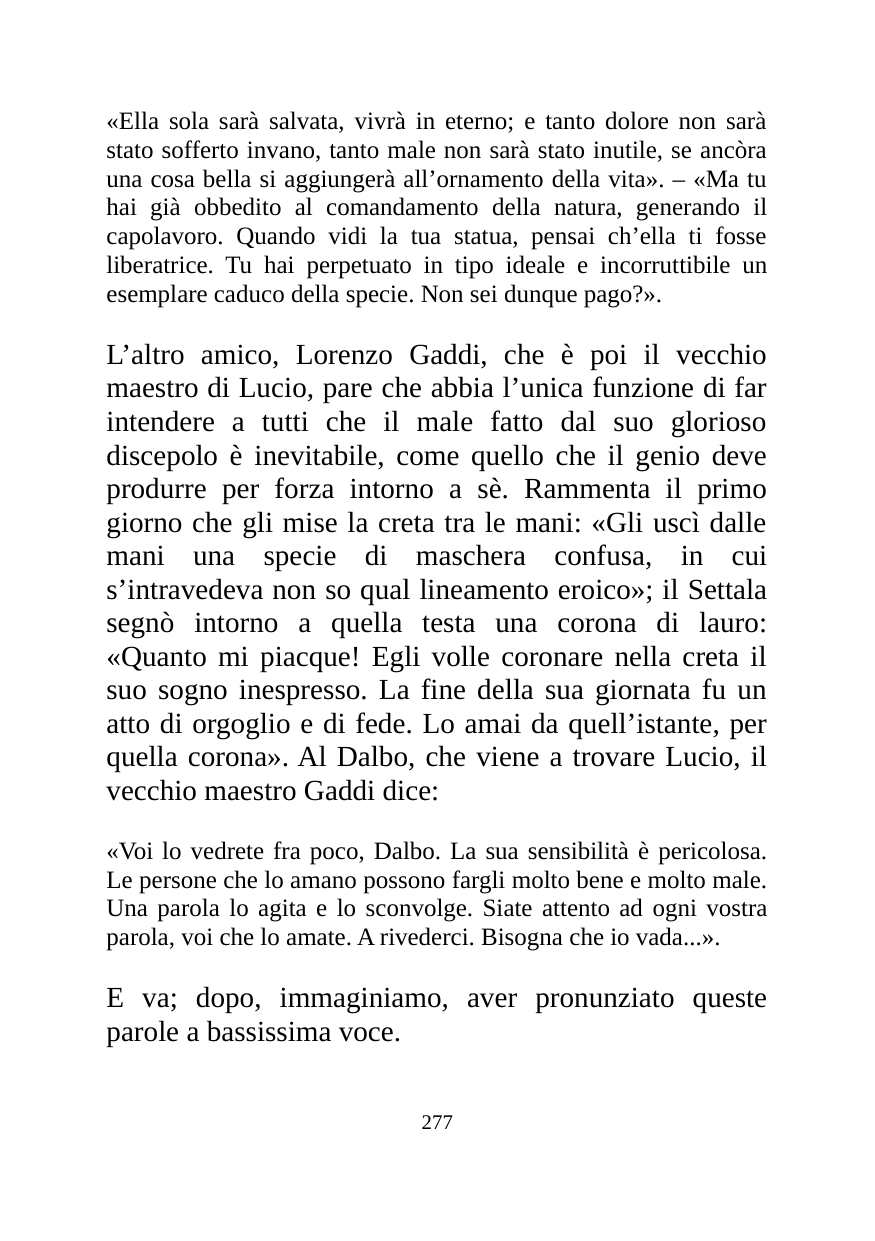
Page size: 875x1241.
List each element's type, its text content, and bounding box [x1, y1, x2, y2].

text L’altro amico, Lorenzo Gaddi, che è poi il vecchio maestro di Lucio, pare che abbia l’unica funzione di far intendere a tutti che il male fatto dal suo glorioso discepolo è inevitabile, come quello che il genio deve produrre per forza intorno a sè. Rammenta il primo giorno che gli mise la creta tra le mani: «Gli uscì dalle mani una specie di maschera confusa, in cui s’intravedeva non so qual lineamento eroico»; il Settala segnò intorno a quella testa una corona di lauro: «Quanto mi piacque! Egli volle coronare nella creta il suo sogno inespresso. La fine della sua giornata fu un atto di orgoglio e di fede. Lo amai da quell’istante, per quella corona». Al Dalbo, che viene a trovare Lucio, il vecchio maestro Gaddi dice: [106, 337, 768, 807]
text «Voi lo vedrete fra poco, Dalbo. La sua sensibilità è pericolosa. Le persone che lo amano possono fargli molto bene e molto male. Una parola lo agita e lo sconvolge. Siate attento ad ogni vostra parola, voi che lo amate. A rivederci. Bisogna che io vada...». [106, 836, 768, 951]
text «Ella sola sarà salvata, vivrà in eterno; e tanto dolore non sarà stato sofferto invano, tanto male non sarà stato inutile, se ancòra una cosa bella si aggiungerà all’ornamento della vita». – «Ma tu hai già obbedito al comandamento della natura, generando il capolavoro. Quando vidi la tua statua, pensai ch’ella ti fosse liberatrice. Tu hai perpetuato in tipo ideale e incorruttibile un esemplare caduco della specie. Non sei dunque pago?». [106, 106, 768, 307]
text E va; dopo, immaginiamo, aver pronunziato queste parole a bassissima voce. [106, 981, 768, 1048]
